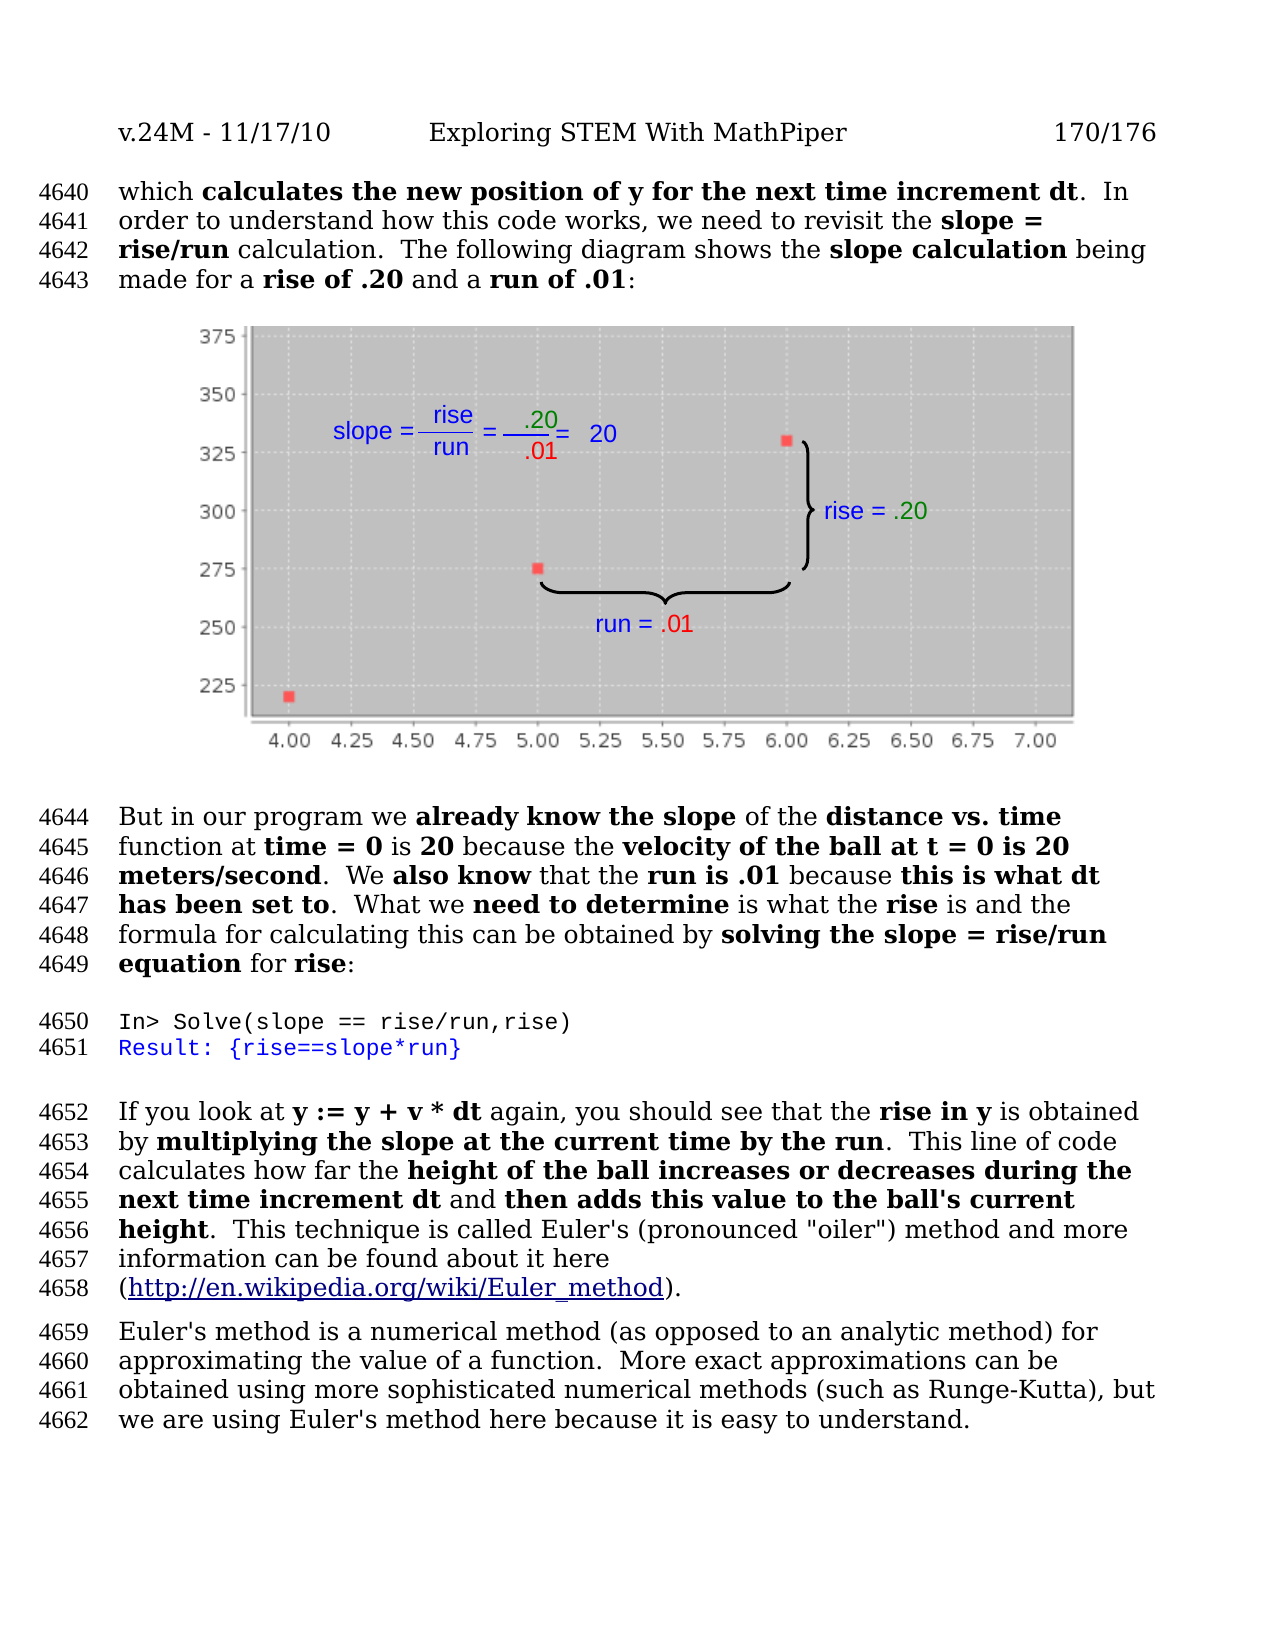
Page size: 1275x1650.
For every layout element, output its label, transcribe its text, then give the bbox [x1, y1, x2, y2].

text Euler's method is a numerical method (as opposed to an analytic method) for approximating the value of a function. More exact approximations can be obtained using more sophisticated numerical methods (such as Runge-Kutta), but we are using Euler's method here because it is easy to understand. [118, 1317, 1157, 1434]
text Result: {rise==slope*run} [118, 1036, 1157, 1062]
text But in our program we already know the slope of the distance vs. time function at time = 0 is 20 because the velocity of the ball at t = 0 is 20 meters/second. We also know that the run is .01 because this is what dt has been set to. What we need to determine is what the rise is and the formula for calculating this can be obtained by solving the slope = rise/run equation for rise: [118, 802, 1157, 978]
text In> Solve(slope == rise/run,rise) [118, 1010, 1157, 1036]
text which calculates the new position of y for the next time increment dt. In order to understand how this code works, we need to revisit the slope = rise/run calculation. The following diagram shows the slope calculation being made for a rise of .20 and a run of .01: [118, 177, 1157, 294]
text If you look at y := y + v * dt again, you should see that the rise in y is obtained by multiplying the slope at the current time by the run. This line of code calculates how far the height of the ball increases or decreases during the next time increment dt and then adds this value to the ball's current height. This technique is called Euler's (pronounced "oiler") method and more information can be found about it here (http://en.wikipedia.org/wiki/Euler_method). [118, 1097, 1157, 1302]
